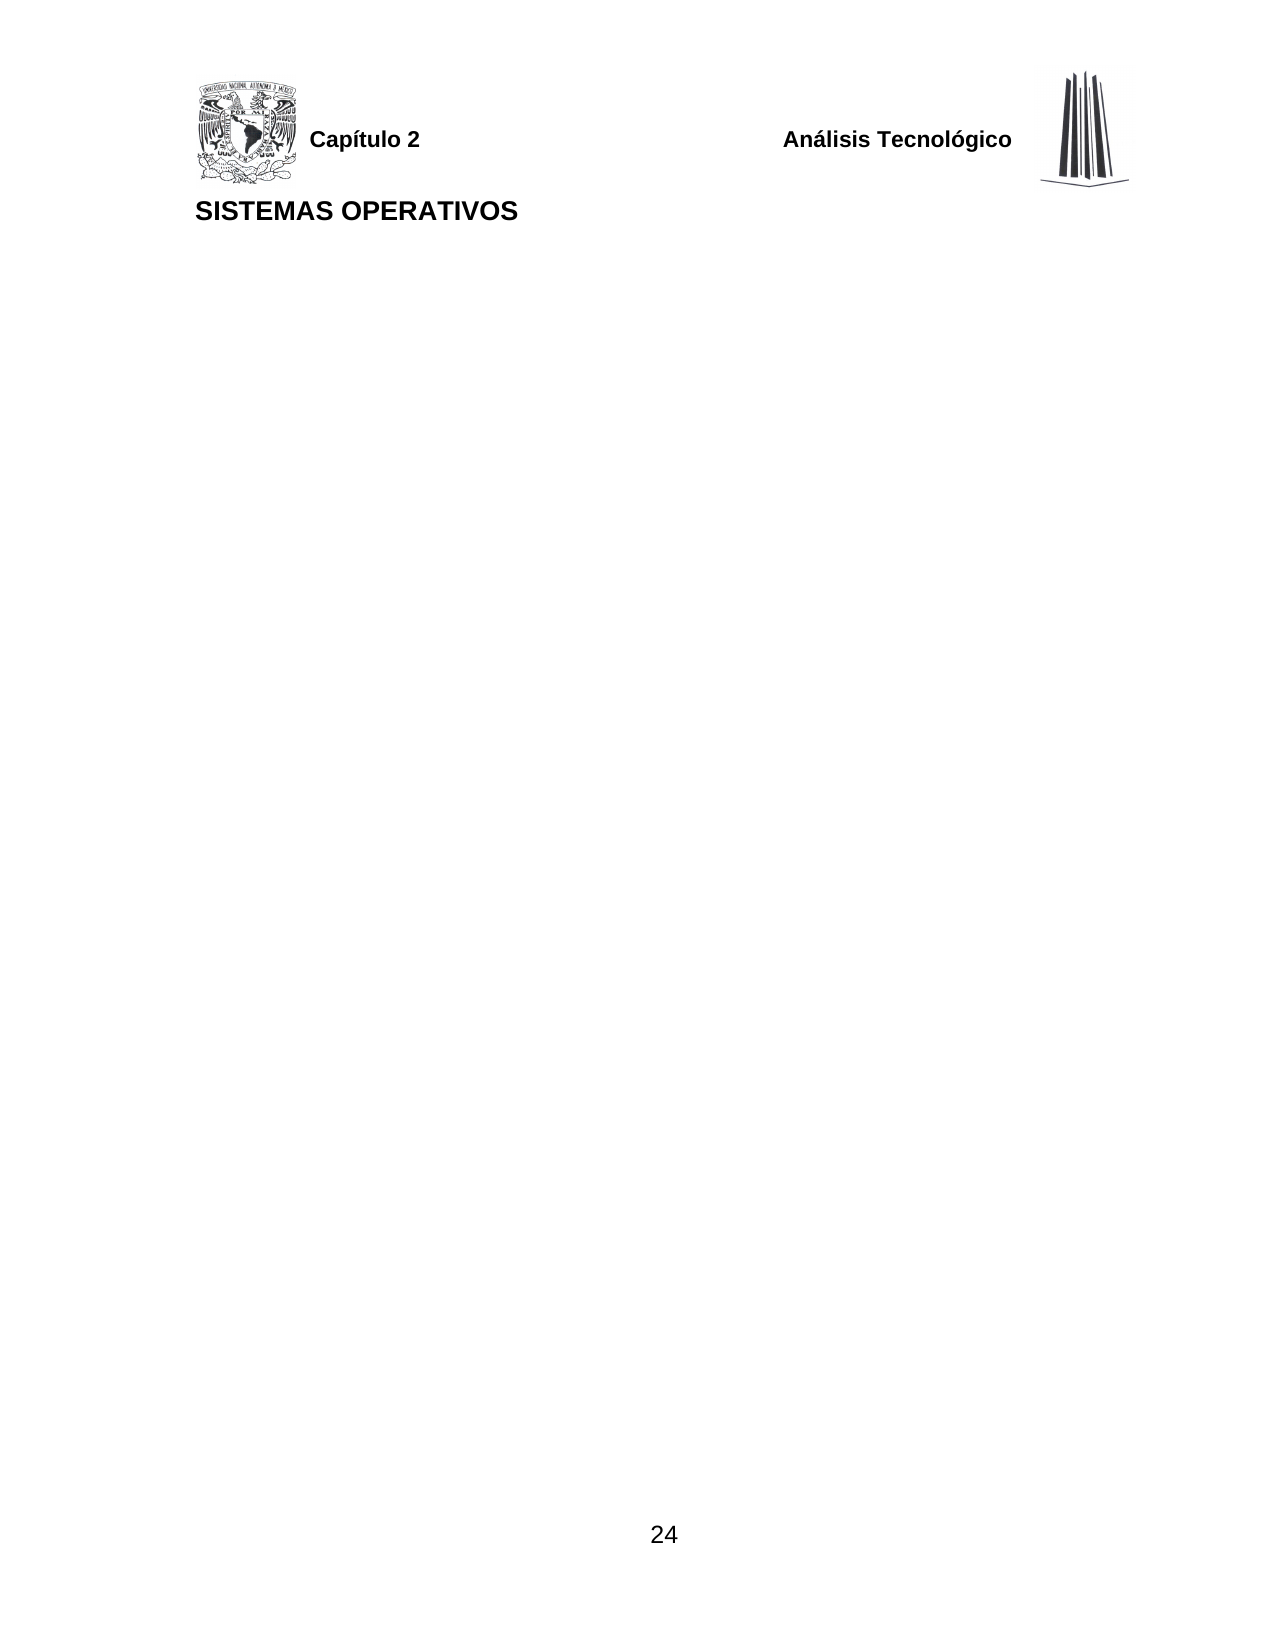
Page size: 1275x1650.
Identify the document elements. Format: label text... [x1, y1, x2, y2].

picture [1034, 65, 1136, 193]
text SISTEMAS OPERATIVOS [195, 195, 1133, 226]
